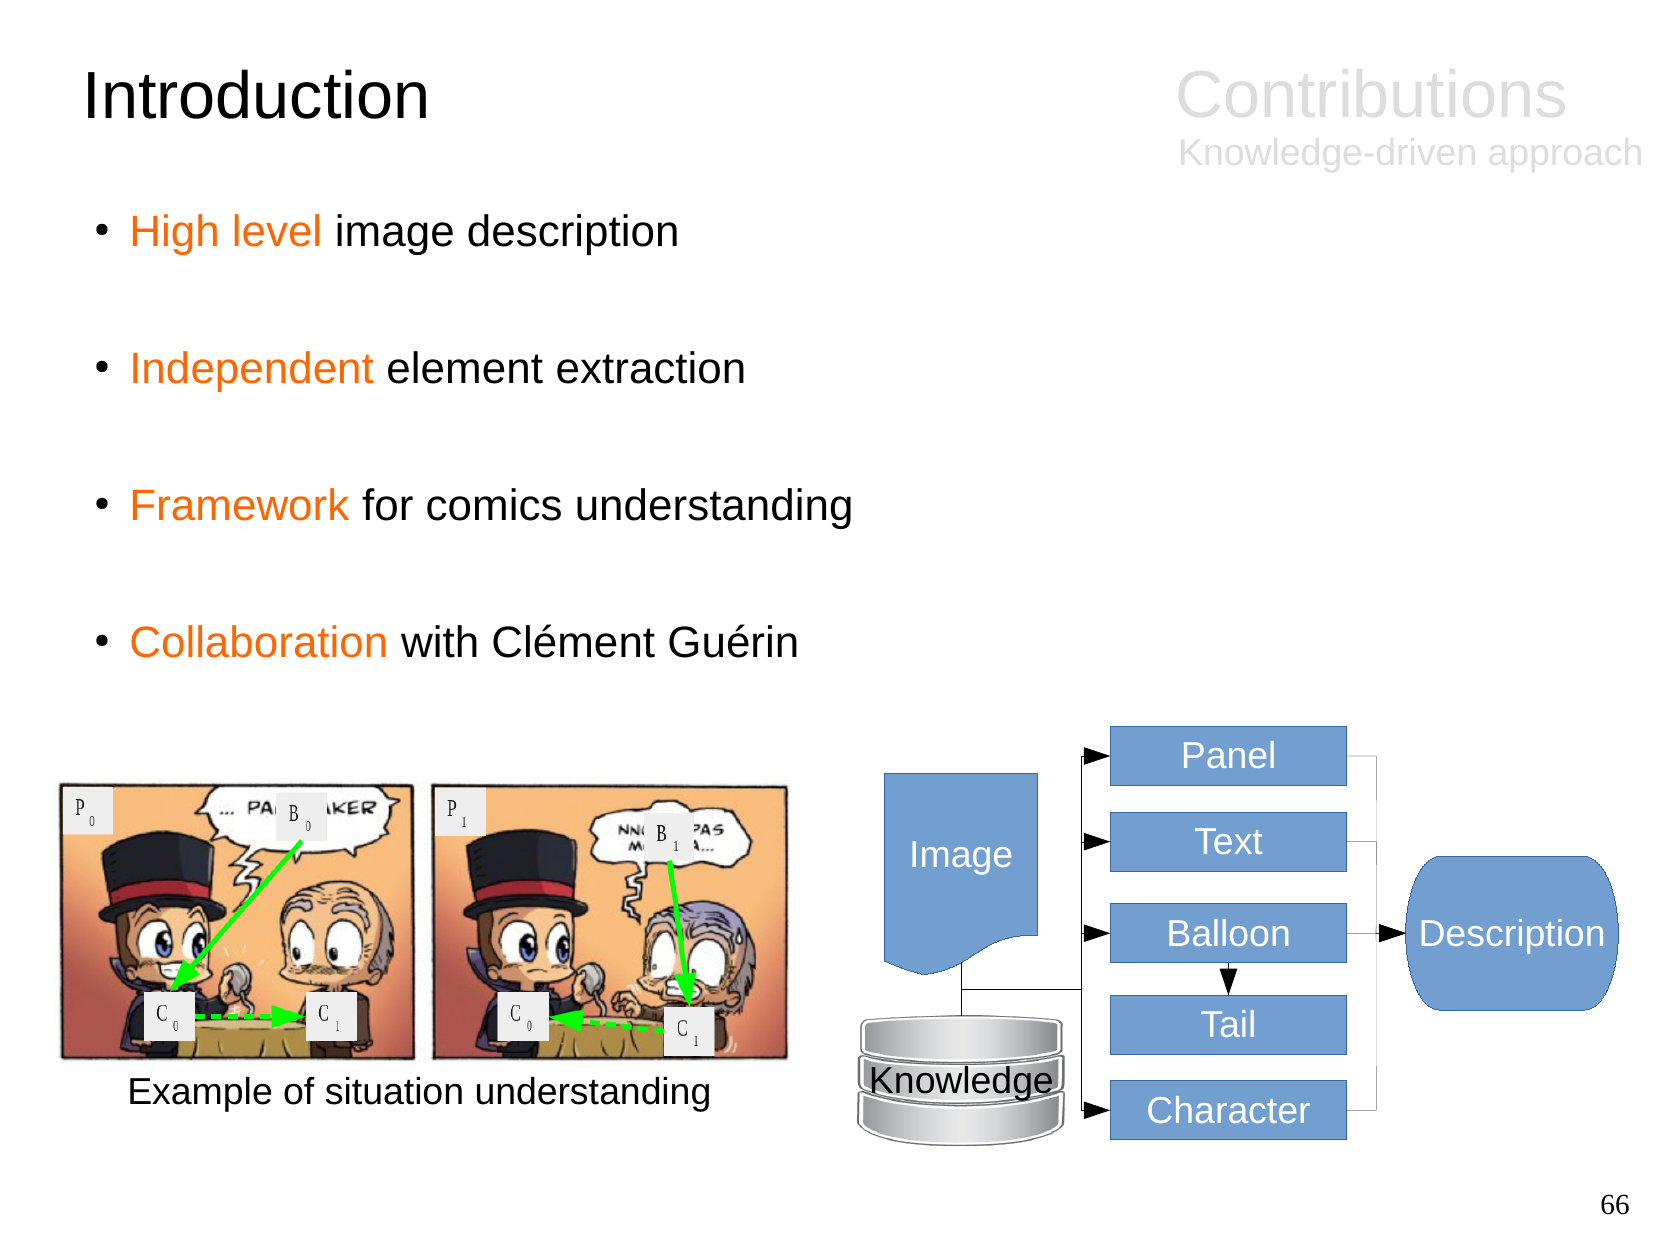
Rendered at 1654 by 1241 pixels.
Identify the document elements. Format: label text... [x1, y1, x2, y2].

text_box Character [1110, 1080, 1347, 1140]
text_box Image [884, 773, 1038, 975]
text_box Balloon [1110, 903, 1347, 963]
text_box Text [1110, 812, 1347, 872]
text_box Tail [1110, 995, 1347, 1055]
text_box Description [1405, 856, 1619, 1011]
picture [53, 777, 792, 1062]
text_box Example of situation understanding [47, 1062, 792, 1120]
picture [857, 1015, 1065, 1146]
title Introduction [82, 55, 1571, 136]
list High level image description Independent element extraction Framework for comics understanding Collaboration with Clément Guérin [82, 206, 1619, 674]
text_box Panel [1110, 726, 1347, 786]
